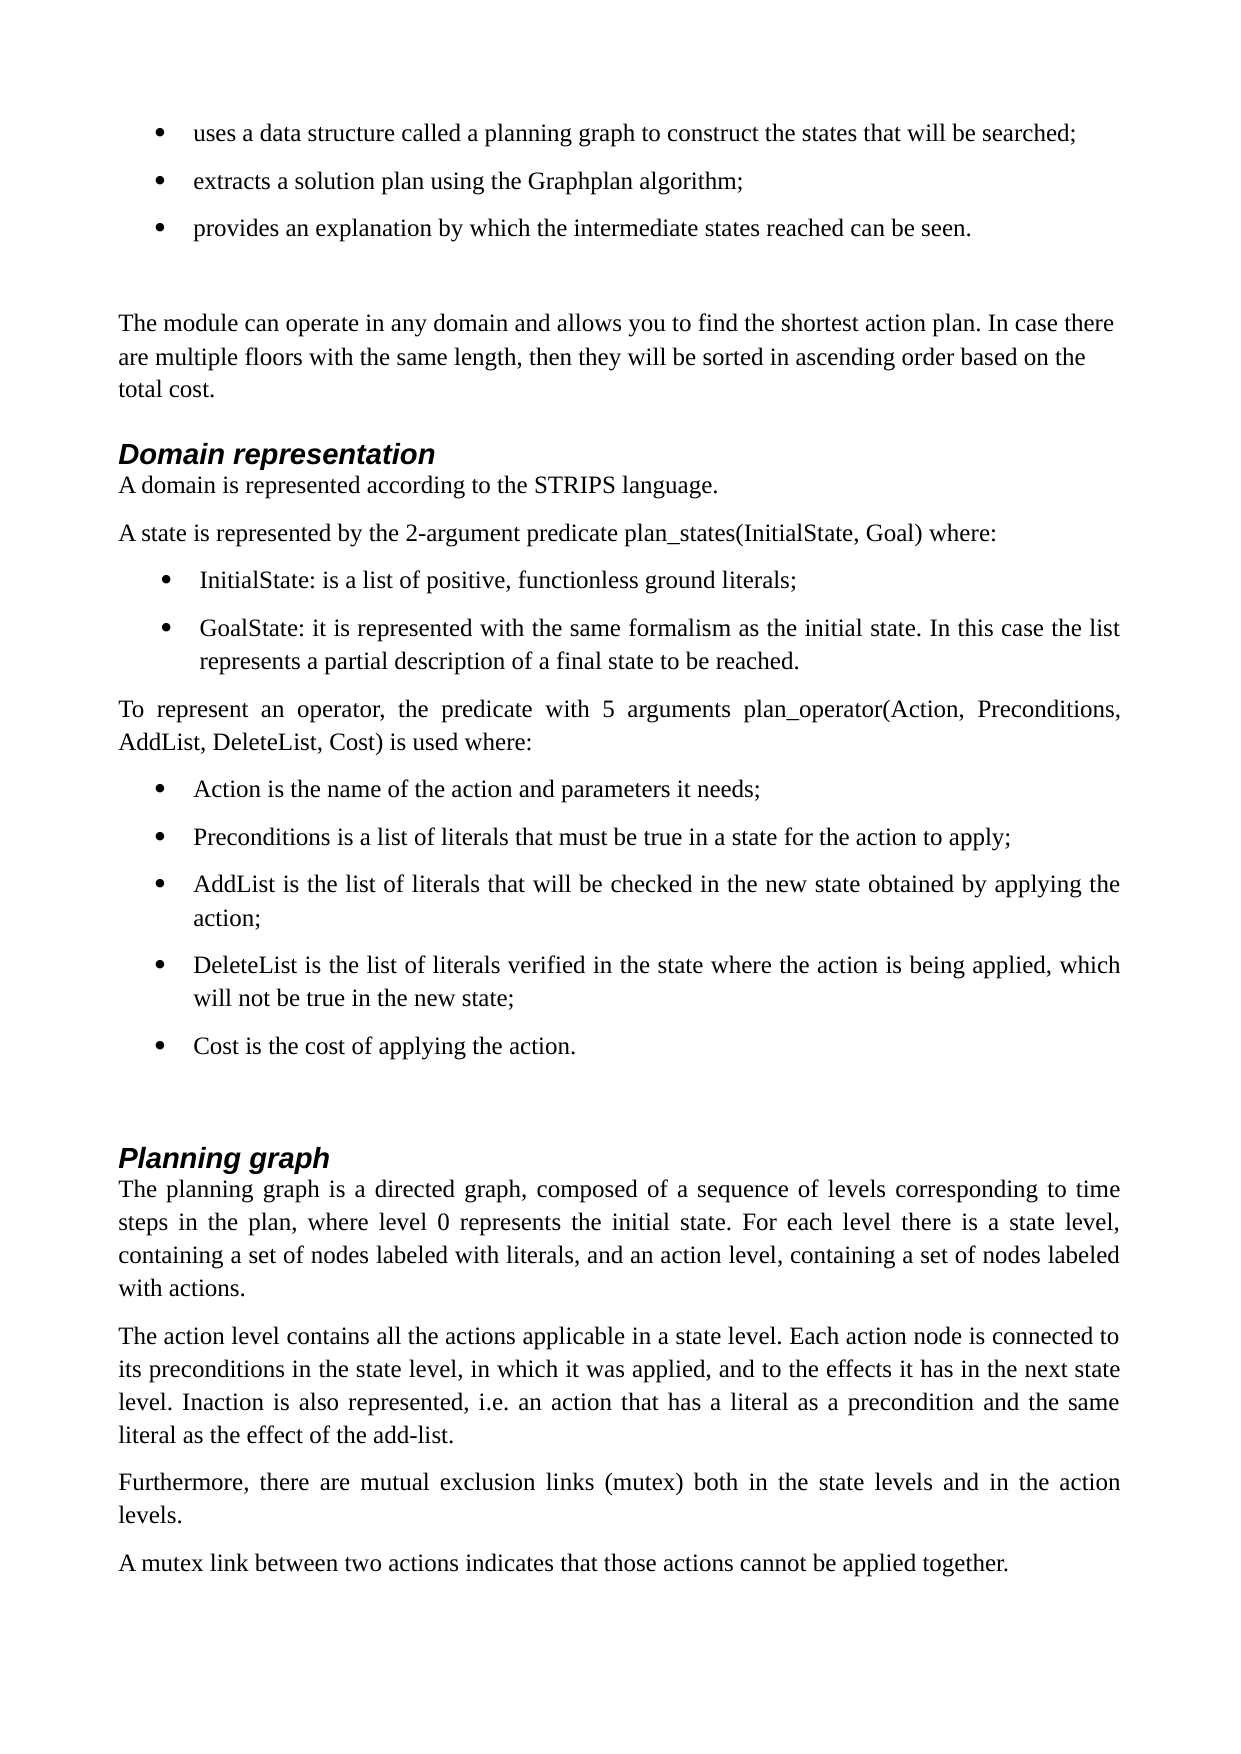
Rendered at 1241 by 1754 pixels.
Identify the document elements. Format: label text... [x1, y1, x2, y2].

text A mutex link between two actions indicates that those actions cannot be applied together. [118, 1548, 1122, 1577]
list GoalState: it is represented with the same formalism as the initial state. In this case the list represents a partial description of a final state to be reached. [162, 613, 1122, 675]
list DeleteList is the list of literals verified in the state where the action is being applied, which will not be true in the new state; [156, 950, 1122, 1012]
list Cost is the cost of applying the action. [156, 1031, 1122, 1059]
list provides an explanation by which the intermediate states reached can be seen. [156, 213, 1122, 242]
list uses a data structure called a planning graph to construct the states that will be searched; [156, 118, 1122, 147]
list AddList is the list of literals that will be checked in the new state obtained by applying the action; [156, 869, 1122, 931]
text The planning graph is a directed graph, composed of a sequence of levels corresponding to time steps in the plan, where level 0 represents the initial state. For each level there is a state level, containing a set of nodes labeled with literals, and an action level, containing a set of nodes labeled with actions. [118, 1174, 1122, 1302]
text The module can operate in any domain and allows you to find the shortest action plan. In case there are multiple floors with the same length, then they will be sorted in ascending order based on the total cost. [118, 308, 1122, 403]
text The action level contains all the actions applicable in a state level. Each action node is connected to its preconditions in the state level, in which it was applied, and to the effects it has in the next state level. Inaction is also represented, i.e. an action that has a literal as a precondition and the same literal as the effect of the add-list. [118, 1321, 1122, 1449]
text A state is represented by the 2-argument predicate plan_states(InitialState, Goal) where: [118, 518, 1122, 547]
list Preconditions is a list of literals that must be true in a state for the action to apply; [156, 822, 1122, 851]
text To represent an operator, the predicate with 5 arguments plan_operator(Action, Preconditions, AddList, DeleteList, Cost) is used where: [118, 694, 1122, 756]
text Furthermore, there are mutual exclusion links (mutex) both in the state levels and in the action levels. [118, 1467, 1122, 1529]
list extracts a solution plan using the Graphplan algorithm; [156, 166, 1122, 194]
subtitle Domain representation [118, 437, 1122, 470]
list Action is the name of the action and parameters it needs; [156, 774, 1122, 803]
text A domain is represented according to the STRIPS language. [118, 470, 1122, 499]
subtitle Planning graph [118, 1141, 1122, 1174]
list InitialState: is a list of positive, functionless ground literals; [162, 566, 1122, 594]
